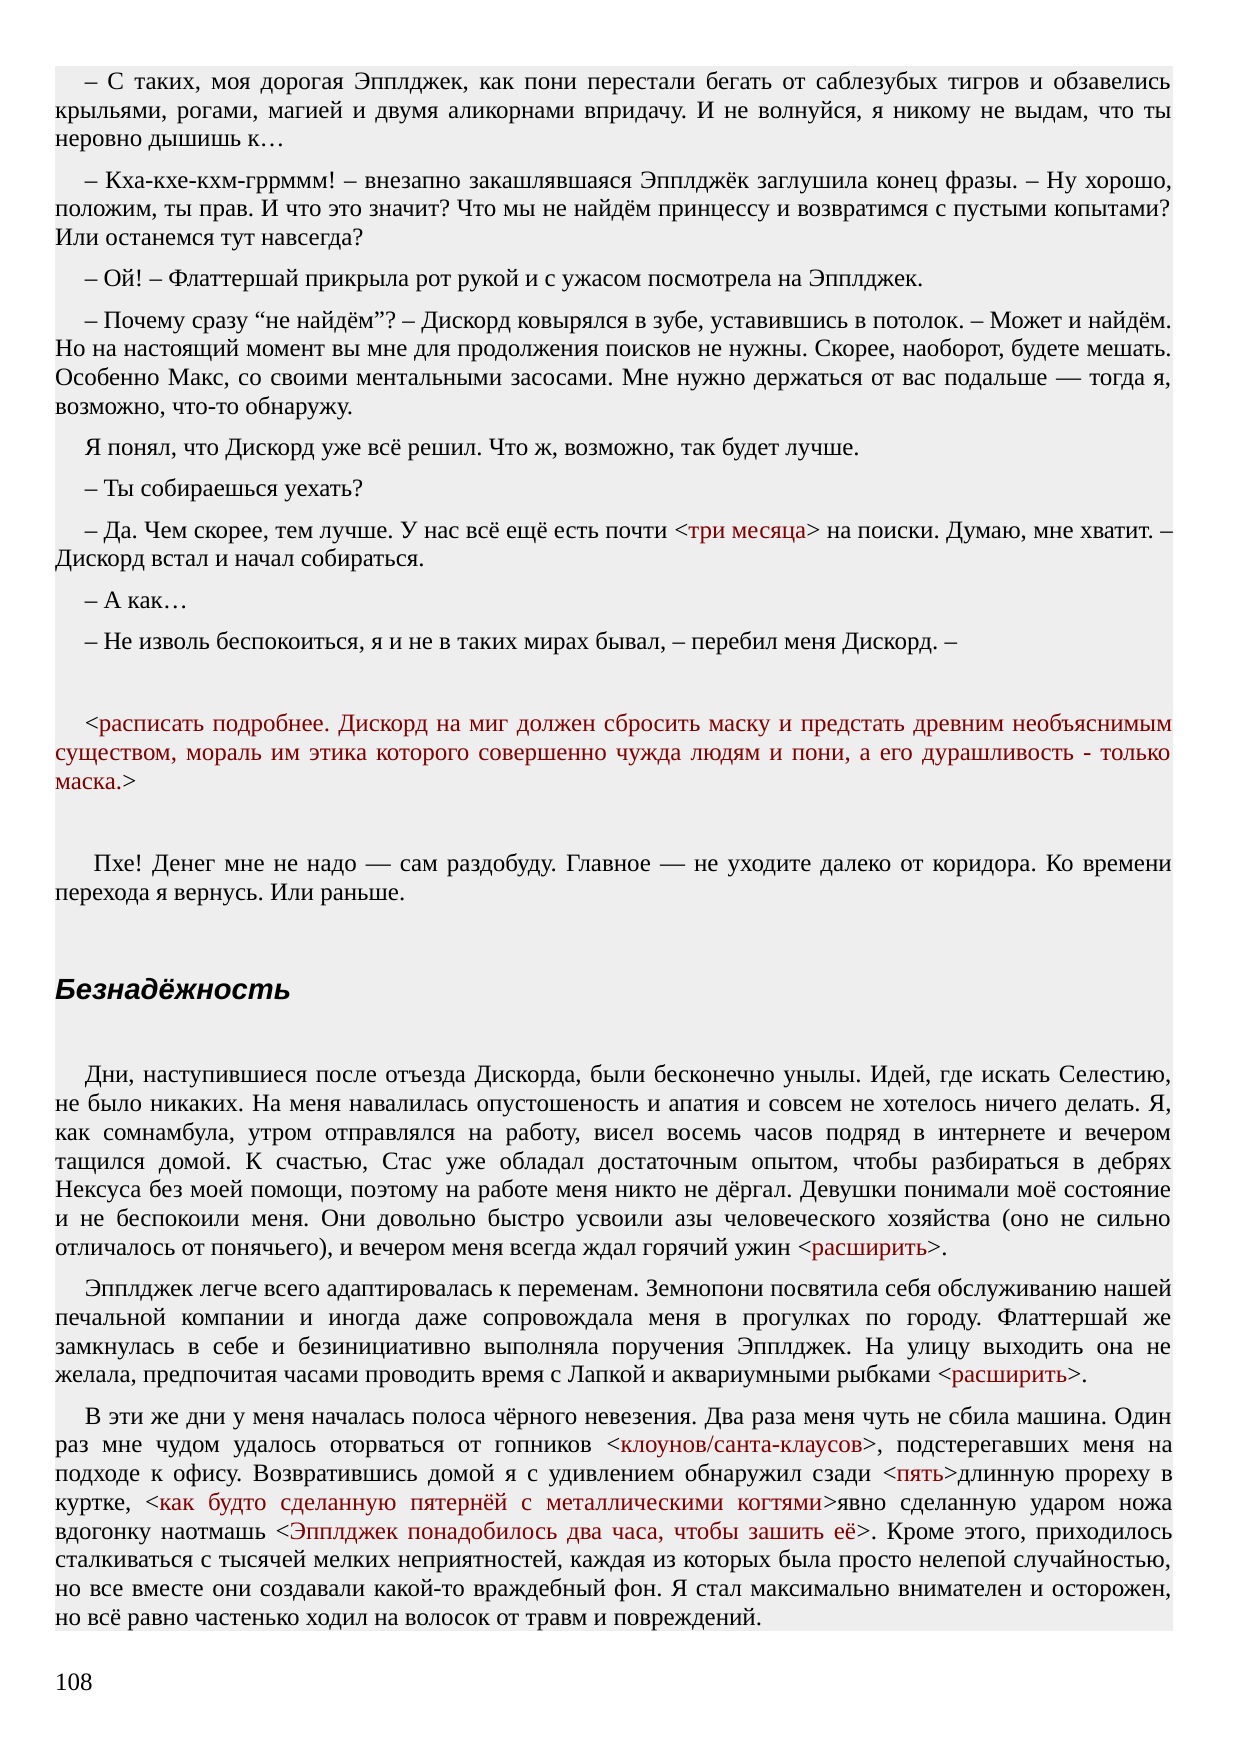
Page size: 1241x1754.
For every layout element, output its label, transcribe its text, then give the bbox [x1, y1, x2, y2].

text Я понял, что Дискорд уже всё решил. Что ж, возможно, так будет лучше. [55, 432, 1173, 461]
text Дни, наступившиеся после отъезда Дискорда, были бесконечно унылы. Идей, где искать Селестию, не было никаких. На меня навалилась опустошеность и апатия и совсем не хотелось ничего делать. Я, как сомнамбула, утром отправлялся на работу, висел восемь часов подряд в интернете и вечером тащился домой. К счастью, Стас уже обладал достаточным опытом, чтобы разбираться в дебрях Нексуса без моей помощи, поэтому на работе меня никто не дёргал. Девушки понимали моё состояние и не беспокоили меня. Они довольно быстро усвоили азы человеческого хозяйства (оно не сильно отличалось от понячьего), и вечером меня всегда ждал горячий ужин <расширить>. [55, 1059, 1173, 1261]
text В эти же дни у меня началась полоса чёрного невезения. Два раза меня чуть не сбила машина. Один раз мне чудом удалось оторваться от гопников <клоунов/санта-клаусов>, подстерегавших меня на подходе к офису. Возвратившись домой я с удивлением обнаружил сзади <пять>длинную прореху в куртке, <как будто сделанную пятернёй с металлическими когтями>явно сделанную ударом ножа вдогонку наотмашь <Эпплджек понадобилось два часа, чтобы зашить её>. Кроме этого, приходилось сталкиваться с тысячей мелких неприятностей, каждая из которых была просто нелепой случайностью, но все вместе они создавали какой-то враждебный фон. Я стал максимально внимателен и осторожен, но всё равно частенько ходил на волосок от травм и повреждений. [55, 1401, 1173, 1631]
text – С таких, моя дорогая Эпплджек, как пони перестали бегать от саблезубых тигров и обзавелись крыльями, рогами, магией и двумя аликорнами впридачу. И не волнуйся, я никому не выдам, что ты неровно дышишь к… [55, 66, 1173, 152]
text – Кха-кхе-кхм-гррммм! – внезапно закашлявшаяся Эпплджёк заглушила конец фразы. – Ну хорошо, положим, ты прав. И что это значит? Что мы не найдём принцессу и возвратимся с пустыми копытами? Или останемся тут навсегда? [55, 165, 1173, 251]
text Эпплджек легче всего адаптировалась к переменам. Земнопони посвятила себя обслуживанию нашей печальной компании и иногда даже сопровождала меня в прогулках по городу. Флаттершай же замкнулась в себе и безинициативно выполняла поручения Эпплджек. На улицу выходить она не желала, предпочитая часами проводить время с Лапкой и аквариумными рыбками <расширить>. [55, 1273, 1173, 1388]
text – Не изволь беспокоиться, я и не в таких мирах бывал, – перебил меня Дискорд. – [55, 626, 1173, 655]
text – Ой! – Флаттершай прикрыла рот рукой и с ужасом посмотрела на Эпплджек. [55, 263, 1173, 292]
text – Почему сразу “не найдём”? – Дискорд ковырялся в зубе, уставившись в потолок. – Может и найдём. Но на настоящий момент вы мне для продолжения поисков не нужны. Скорее, наоборот, будете мешать. Особенно Макс, со своими ментальными засосами. Мне нужно держаться от вас подальше — тогда я, возможно, что-то обнаружу. [55, 305, 1173, 420]
subtitle Безнадёжность [55, 972, 1173, 1006]
text – А как… [55, 585, 1173, 613]
text Пхе! Денег мне не надо — сам раздобуду. Главное — не уходите далеко от коридора. Ко времени перехода я вернусь. Или раньше. [55, 848, 1173, 906]
text <расписать подробнее. Дискорд на миг должен сбросить маску и предстать древним необъяснимым существом, мораль им этика которого совершенно чужда людям и пони, а его дурашливость - только маска.> [55, 708, 1173, 795]
text – Да. Чем скорее, тем лучше. У нас всё ещё есть почти <три месяца> на поиски. Думаю, мне хватит. – Дискорд встал и начал собираться. [55, 515, 1173, 572]
text – Ты собираешься уехать? [55, 473, 1173, 502]
